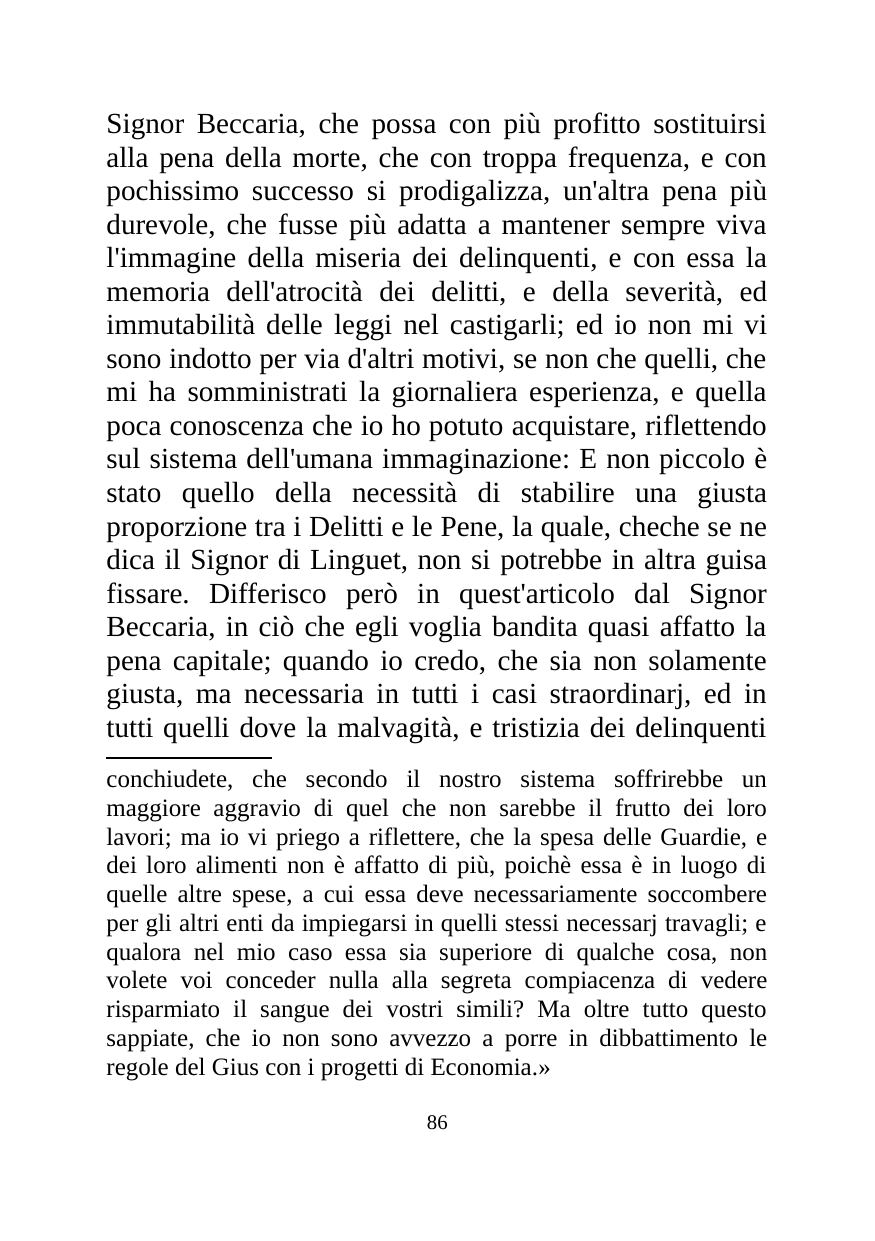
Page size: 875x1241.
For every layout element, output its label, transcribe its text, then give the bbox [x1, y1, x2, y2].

text conchiudete, che secondo il nostro sistema soffrirebbe un maggiore aggravio di quel che non sarebbe il frutto dei loro lavori; ma io vi priego a riflettere, che la spesa delle Guardie, e dei loro alimenti non è affatto di più, poichè essa è in luogo di quelle altre spese, a cui essa deve necessariamente soccombere per gli altri enti da impiegarsi in quelli stessi necessarj travagli; e qualora nel mio caso essa sia superiore di qualche cosa, non volete voi conceder nulla alla segreta compiacenza di vedere risparmiato il sangue dei vostri simili? Ma oltre tutto questo sappiate, che io non sono avvezzo a porre in dibbattimento le regole del Gius con i progetti di Economia.» [106, 764, 768, 1080]
text Signor Beccaria, che possa con più profitto sostituirsi alla pena della morte, che con troppa frequenza, e con pochissimo successo si prodigalizza, un'altra pena più durevole, che fusse più adatta a mantener sempre viva l'immagine della miseria dei delinquenti, e con essa la memoria dell'atrocità dei delitti, e della severità, ed immutabilità delle leggi nel castigarli; ed io non mi vi sono indotto per via d'altri motivi, se non che quelli, che mi ha somministrati la giornaliera esperienza, e quella poca conoscenza che io ho potuto acquistare, riflettendo sul sistema dell'umana immaginazione: E non piccolo è stato quello della necessità di stabilire una giusta proporzione tra i Delitti e le Pene, la quale, cheche se ne dica il Signor di Linguet, non si potrebbe in altra guisa fissare. Differisco però in quest'articolo dal Signor Beccaria, in ciò che egli voglia bandita quasi affatto la pena capitale; quando io credo, che sia non solamente giusta, ma necessaria in tutti i casi straordinarj, ed in tutti quelli dove la malvagità, e tristizia dei delinquenti [106, 106, 768, 743]
